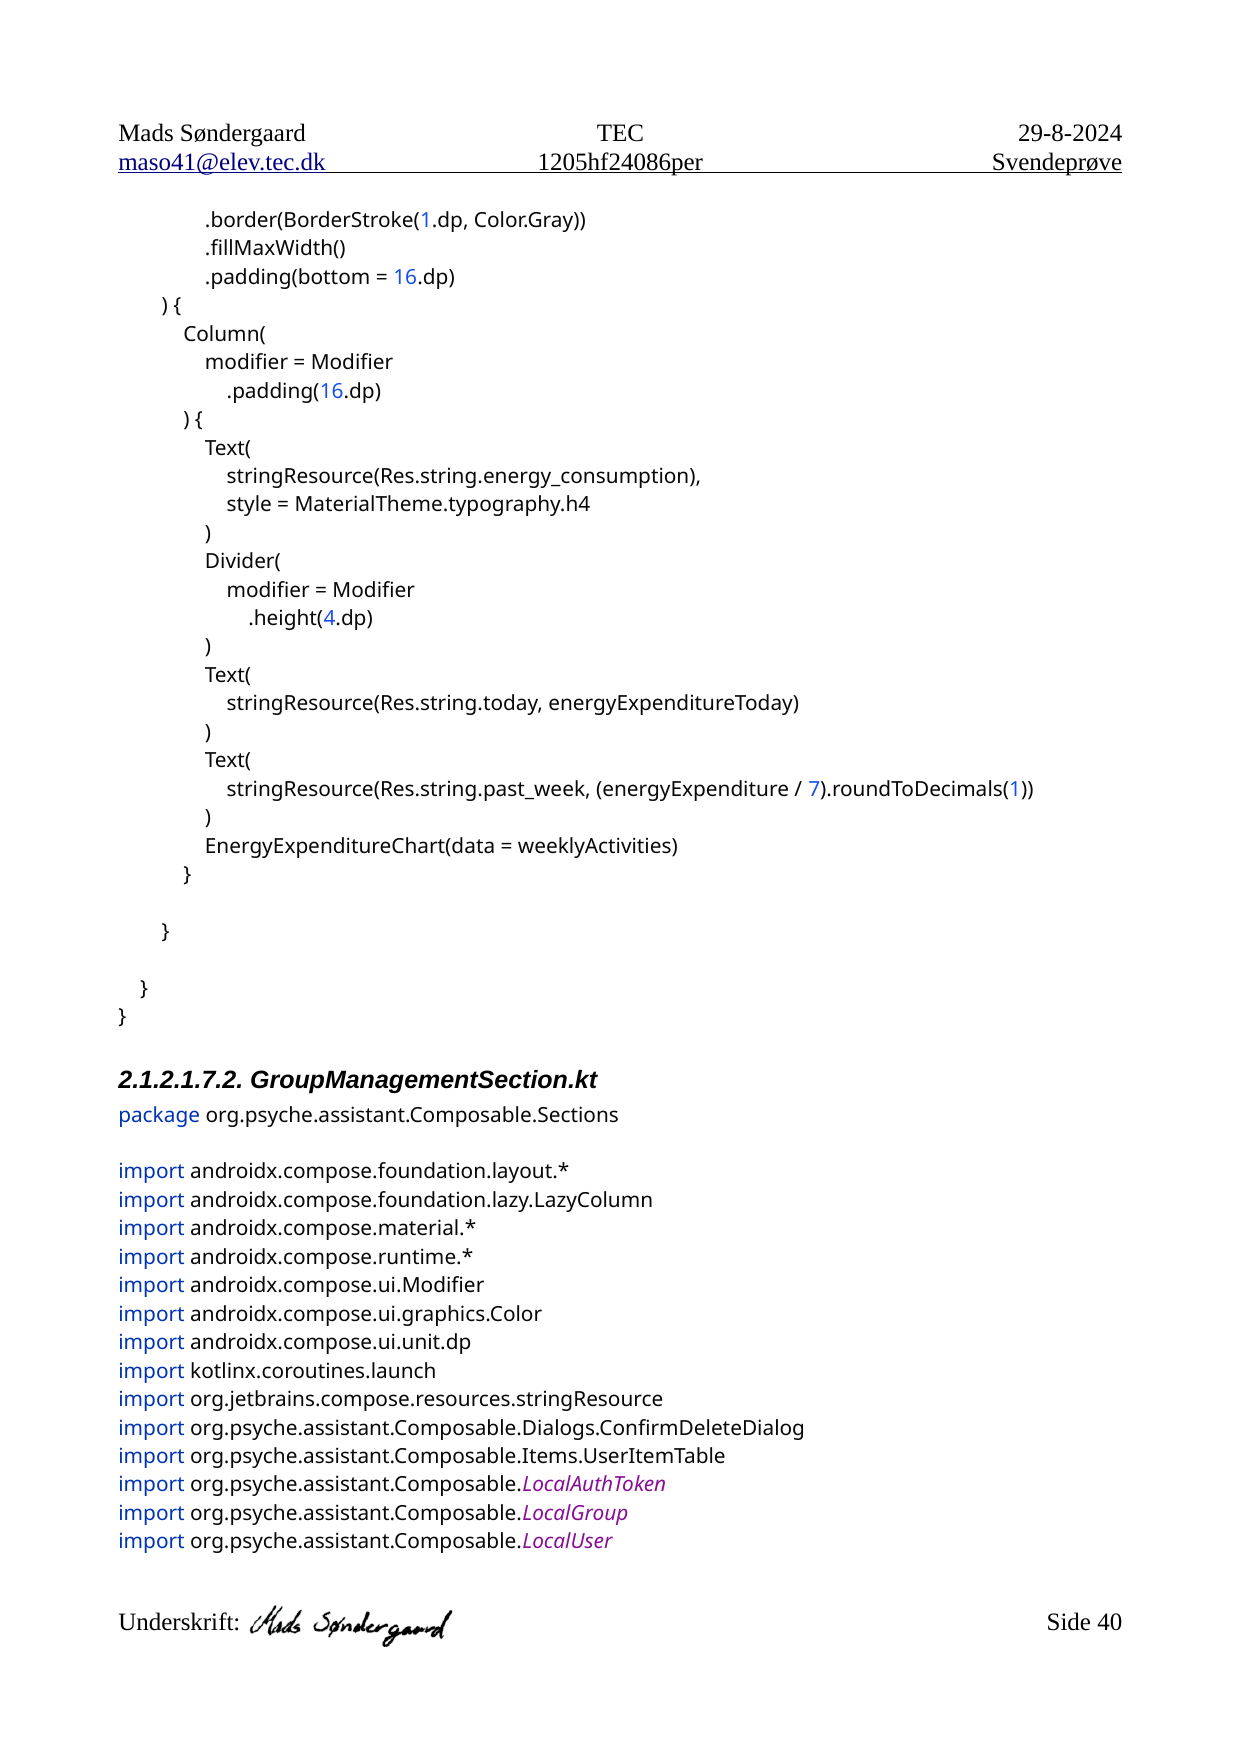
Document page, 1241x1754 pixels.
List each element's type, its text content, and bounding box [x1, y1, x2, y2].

text package org.psyche.assistant.Composable.Sections import androidx.compose.foundation.layout.* import androidx.compose.foundation.lazy.LazyColumn import androidx.compose.material.* import androidx.compose.runtime.* import androidx.compose.ui.Modifier import androidx.compose.ui.graphics.Color import androidx.compose.ui.unit.dp import kotlinx.coroutines.launch import org.jetbrains.compose.resources.stringResource import org.psyche.assistant.Composable.Dialogs.ConfirmDeleteDialog import org.psyche.assistant.Composable.Items.UserItemTable import org.psyche.assistant.Composable.LocalAuthToken import org.psyche.assistant.Composable.LocalGroup import org.psyche.assistant.Composable.LocalUser [118, 1100, 1122, 1555]
text .border(BorderStroke(1.dp, Color.Gray)) .fillMaxWidth() .padding(bottom = 16.dp) ) { Column( modifier = Modifier .padding(16.dp) ) { Text( stringResource(Res.string.energy_consumption), style = MaterialTheme.typography.h4 ) Divider( modifier = Modifier .height(4.dp) ) Text( stringResource(Res.string.today, energyExpenditureToday) ) Text( stringResource(Res.string.past_week, (energyExpenditure / 7).roundToDecimals(1)) ) EnergyExpenditureChart(data = weeklyActivities) } } } } [118, 205, 1122, 1030]
subtitle 2.1.2.1.7.2. GroupManagementSection.kt [118, 1065, 1122, 1093]
picture [244, 1600, 458, 1647]
